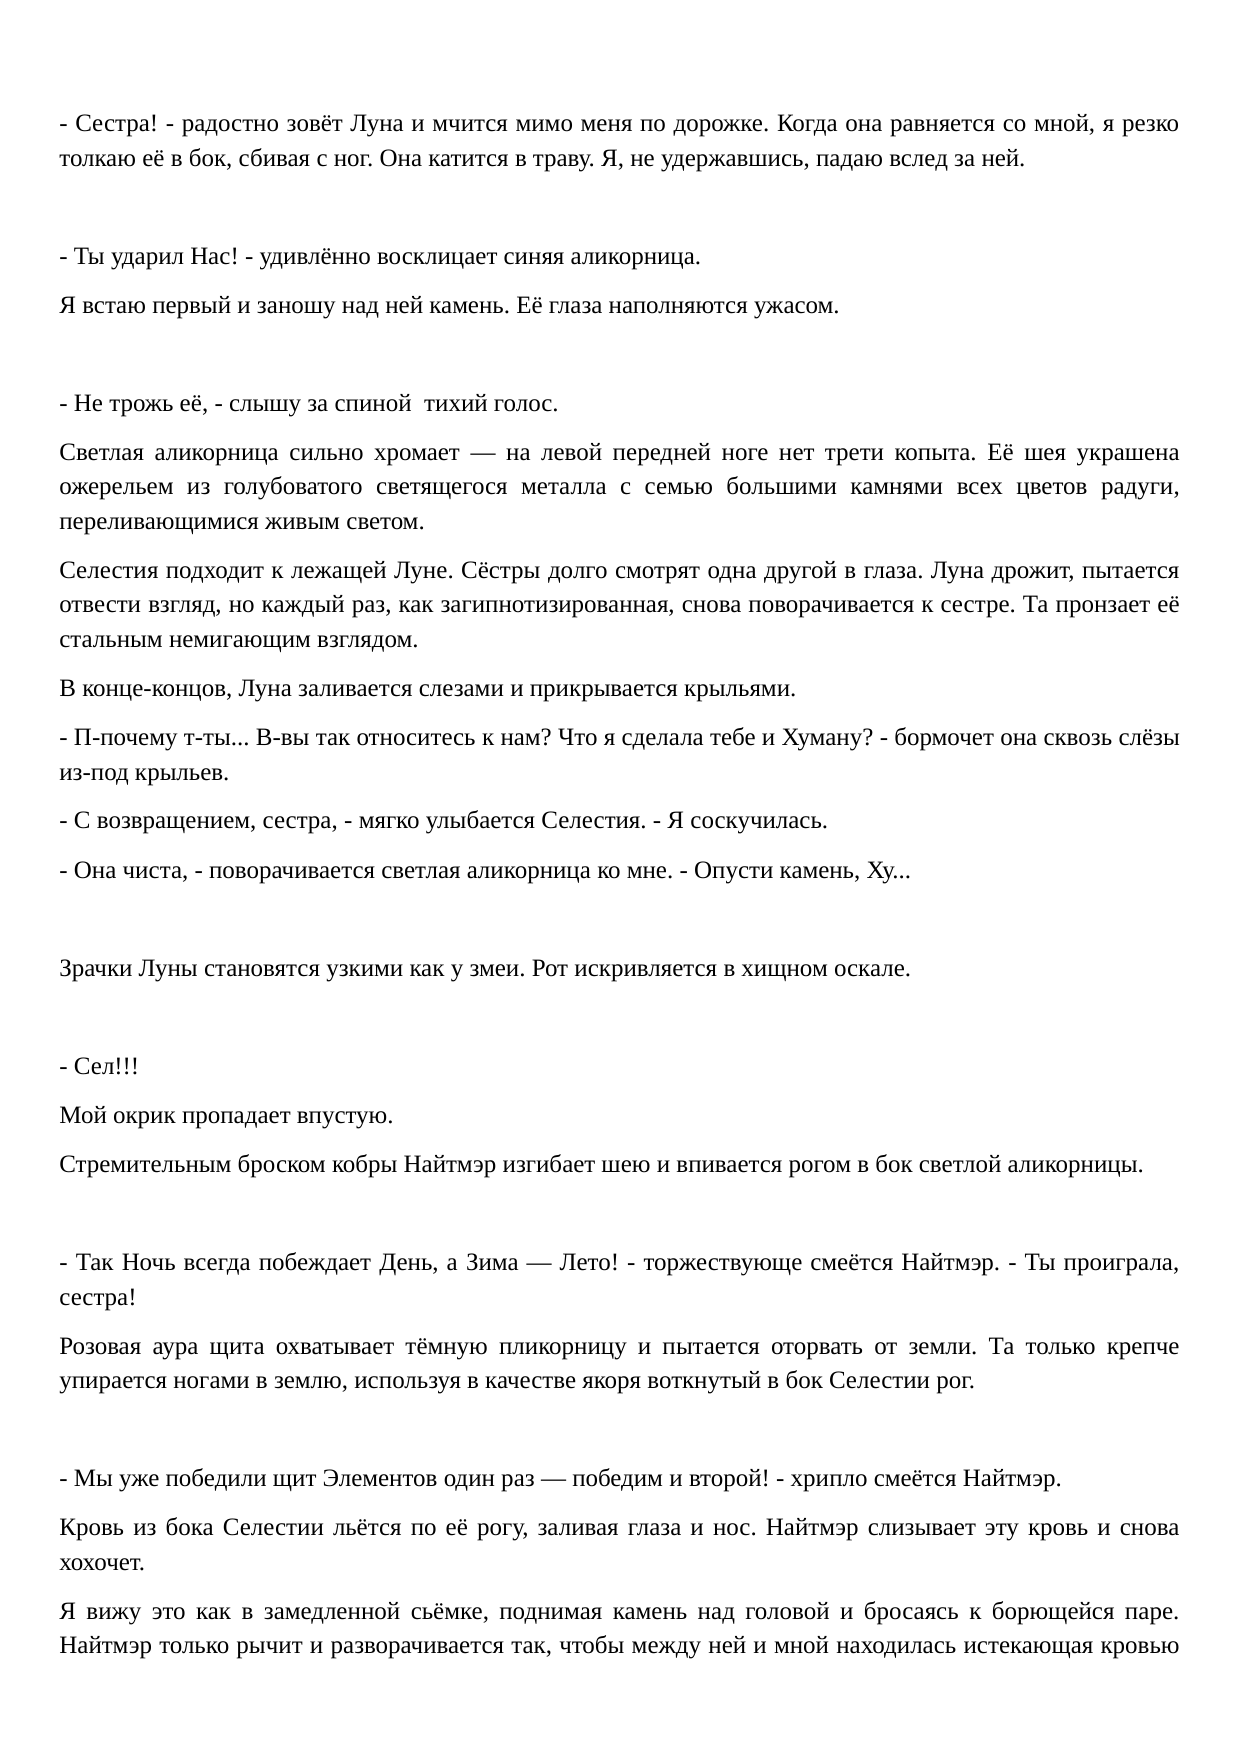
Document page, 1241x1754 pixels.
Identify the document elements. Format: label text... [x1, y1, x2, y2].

text Мой окрик пропадает впустую. [59, 1100, 1181, 1129]
text - С возвращением, сестра, - мягко улыбается Селестия. - Я соскучилась. [59, 806, 1181, 834]
text Стремительным броском кобры Найтмэр изгибает шею и впивается рогом в бок светлой аликорницы. [59, 1149, 1181, 1178]
text Я встаю первый и заношу над ней камень. Её глаза наполняются ужасом. [59, 290, 1181, 318]
text Светлая аликорница сильно хромает — на левой передней ноге нет трети копыта. Её шея украшена ожерельем из голубоватого светящегося металла с семью большими камнями всех цветов радуги, переливающимися живым светом. [59, 437, 1181, 535]
text Розовая аура щита охватывает тёмную пликорницу и пытается оторвать от земли. Та только крепче упирается ногами в землю, используя в качестве якоря воткнутый в бок Селестии рог. [59, 1331, 1181, 1394]
text - Сел!!! [59, 1051, 1181, 1080]
text - П-почему т-ты... В-вы так относитесь к нам? Что я сделала тебе и Хуману? - бормочет она сквозь слёзы из-под крыльев. [59, 722, 1181, 785]
text - Не трожь её, - слышу за спиной тихий голос. [59, 388, 1181, 417]
text Зрачки Луны становятся узкими как у змеи. Рот искривляется в хищном оскале. [59, 953, 1181, 982]
text - Сестра! - радостно зовёт Луна и мчится мимо меня по дорожке. Когда она равняется со мной, я резко толкаю её в бок, сбивая с ног. Она катится в траву. Я, не удержавшись, падаю вслед за ней. [59, 108, 1181, 171]
text Я вижу это как в замедленной сьёмке, поднимая камень над головой и бросаясь к борющейся паре. Найтмэр только рычит и разворачивается так, чтобы между ней и мной находилась истекающая кровью [59, 1596, 1181, 1659]
text - Ты ударил Нас! - удивлённо восклицает синяя аликорница. [59, 241, 1181, 269]
text - Мы уже победили щит Элементов один раз — победим и второй! - хрипло смеётся Найтмэр. [59, 1463, 1181, 1492]
text В конце-концов, Луна заливается слезами и прикрывается крыльями. [59, 673, 1181, 702]
text Кровь из бока Селестии льётся по её рогу, заливая глаза и нос. Найтмэр слизывает эту кровь и снова хохочет. [59, 1512, 1181, 1576]
text - Она чиста, - поворачивается светлая аликорница ко мне. - Опусти камень, Ху... [59, 855, 1181, 883]
text Селестия подходит к лежащей Луне. Сёстры долго смотрят одна другой в глаза. Луна дрожит, пытается отвести взгляд, но каждый раз, как загипнотизированная, снова поворачивается к сестре. Та пронзает её стальным немигающим взглядом. [59, 555, 1181, 653]
text - Так Ночь всегда побеждает День, а Зима — Лето! - торжествующе смеётся Найтмэр. - Ты проиграла, сестра! [59, 1247, 1181, 1310]
